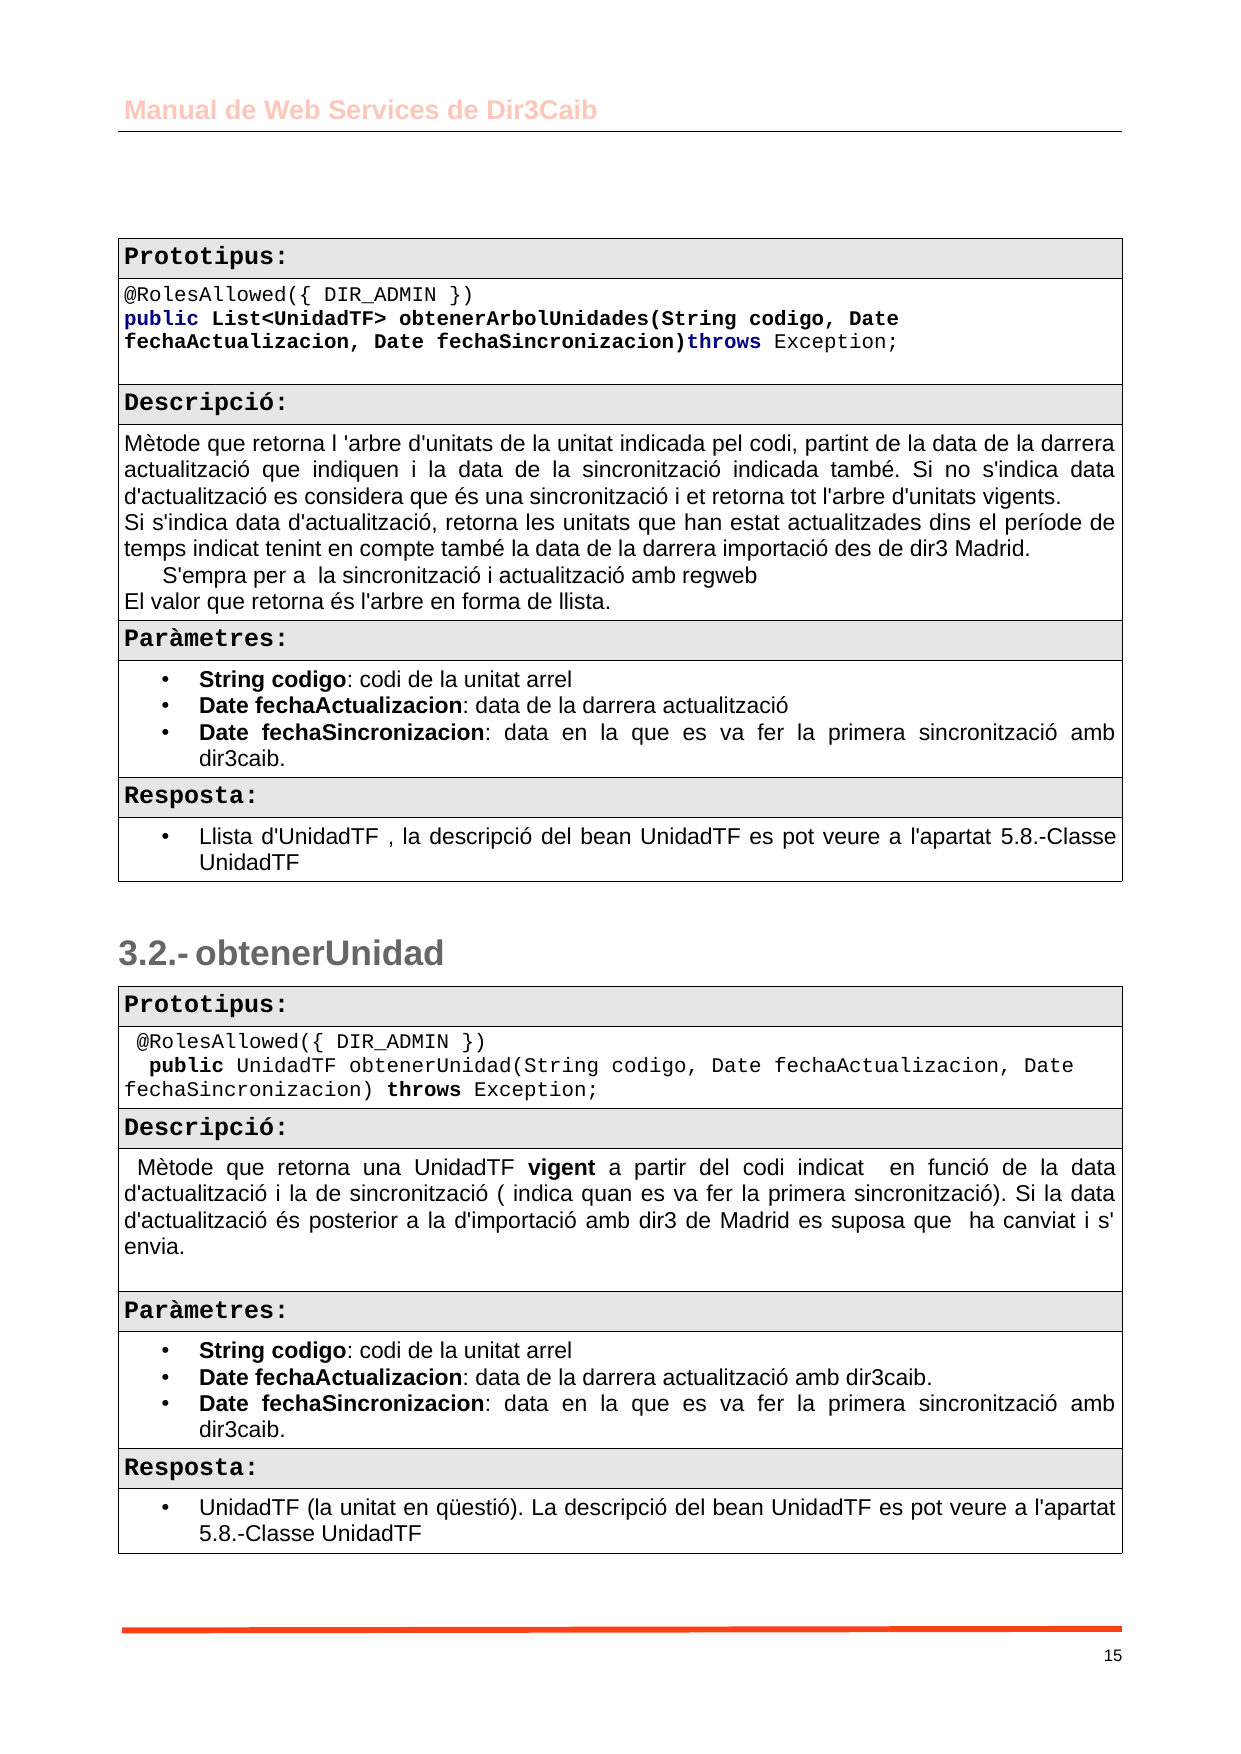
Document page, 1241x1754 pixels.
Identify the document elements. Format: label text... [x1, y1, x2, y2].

table_cell String codigo: codi de la unitat arrel Date fechaActualizacion: data de la darrera actualització amb dir3caib. Date fechaSincronizacion: data en la que es va fer la primera sincronització amb dir3caib. [119, 1332, 1122, 1448]
table_cell Descripció: [119, 1109, 1122, 1148]
table_cell Paràmetres: [119, 1292, 1122, 1331]
table_header Prototipus: [119, 987, 1122, 1026]
table_cell Descripció: [119, 385, 1122, 424]
table_cell String codigo: codi de la unitat arrel Date fechaActualizacion: data de la darrera actualització Date fechaSincronizacion: data en la que es va fer la primera sincronització amb dir3caib. [119, 661, 1122, 777]
table_cell Resposta: [119, 778, 1122, 817]
table_cell @RolesAllowed({ DIR_ADMIN }) public List<UnidadTF> obtenerArbolUnidades(String codigo, Date fechaActualizacion, Date fechaSincronizacion)throws Exception; [119, 279, 1122, 384]
table_cell Paràmetres: [119, 621, 1122, 660]
table_cell Mètode que retorna l 'arbre d'unitats de la unitat indicada pel codi, partint de la data de la darrera actualització que indiquen i la data de la sincronització indicada també. Si no s'indica data d'actualització es considera que és una sincronització i et retorna tot l'arbre d'unitats vigents. Si s'indica data d'actualització, retorna les unitats que han estat actualitzades dins el període de temps indicat tenint en compte també la data de la darrera importació des de dir3 Madrid. S'empra per a la sincronització i actualització amb regweb El valor que retorna és l'arbre en forma de llista. [119, 425, 1122, 620]
table_header Prototipus: [119, 239, 1122, 278]
table_cell Llista d'UnidadTF , la descripció del bean UnidadTF es pot veure a l'apartat 5.8.-Classe UnidadTF [119, 818, 1122, 881]
subtitle obtenerUnidad [118, 933, 1122, 973]
table_cell Resposta: [119, 1449, 1122, 1488]
table_cell @RolesAllowed({ DIR_ADMIN }) public UnidadTF obtenerUnidad(String codigo, Date fechaActualizacion, Date fechaSincronizacion) throws Exception; [119, 1027, 1122, 1108]
table_cell UnidadTF (la unitat en qüestió). La descripció del bean UnidadTF es pot veure a l'apartat 5.8.-Classe UnidadTF [119, 1489, 1122, 1552]
table_cell Mètode que retorna una UnidadTF vigent a partir del codi indicat en funció de la data d'actualització i la de sincronització ( indica quan es va fer la primera sincronització). Si la data d'actualització és posterior a la d'importació amb dir3 de Madrid es suposa que ha canviat i s' envia. [119, 1149, 1122, 1291]
